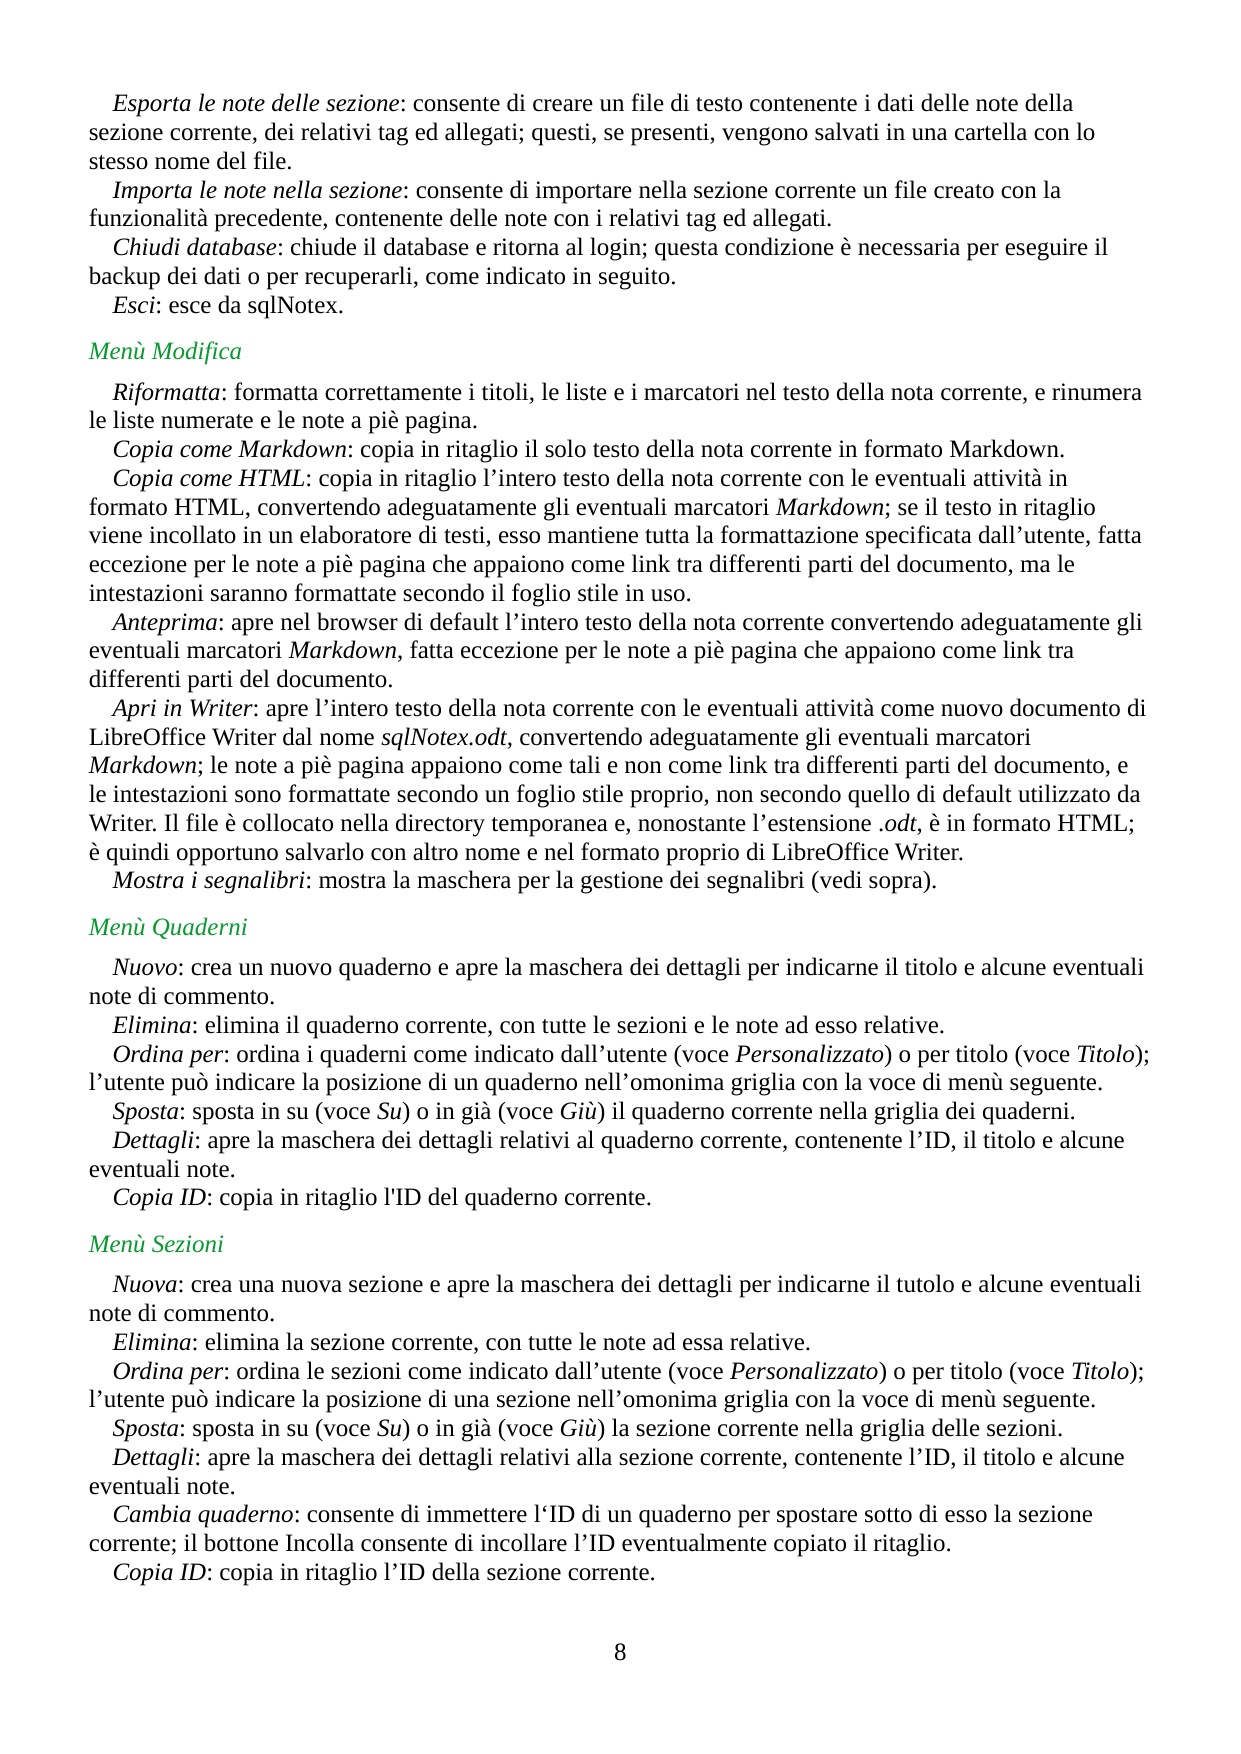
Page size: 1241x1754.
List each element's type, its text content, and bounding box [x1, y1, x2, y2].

text Copia come HTML: copia in ritaglio l’intero testo della nota corrente con le eventuali attività in formato HTML, convertendo adeguatamente gli eventuali marcatori Markdown; se il testo in ritaglio viene incollato in un elaboratore di testi, esso mantiene tutta la formattazione specificata dall’utente, fatta eccezione per le note a piè pagina che appaiono come link tra differenti parti del documento, ma le intestazioni saranno formattate secondo il foglio stile in uso. [88, 463, 1152, 607]
subtitle Menù Modifica [88, 336, 1152, 365]
text Nuovo: crea un nuovo quaderno e apre la maschera dei dettagli per indicarne il titolo e alcune eventuali note di commento. [88, 952, 1152, 1010]
text Sposta: sposta in su (voce Su) o in già (voce Giù) il quaderno corrente nella griglia dei quaderni. [88, 1096, 1152, 1125]
text Sposta: sposta in su (voce Su) o in già (voce Giù) la sezione corrente nella griglia delle sezioni. [88, 1413, 1152, 1442]
text Dettagli: apre la maschera dei dettagli relativi al quaderno corrente, contenente l’ID, il titolo e alcune eventuali note. [88, 1125, 1152, 1182]
text Mostra i segnalibri: mostra la maschera per la gestione dei segnalibri (vedi sopra). [88, 866, 1152, 894]
text Anteprima: apre nel browser di default l’intero testo della nota corrente convertendo adeguatamente gli eventuali marcatori Markdown, fatta eccezione per le note a piè pagina che appaiono come link tra differenti parti del documento. [88, 607, 1152, 693]
text Elimina: elimina la sezione corrente, con tutte le note ad essa relative. [88, 1327, 1152, 1356]
text Chiudi database: chiude il database e ritorna al login; questa condizione è necessaria per eseguire il backup dei dati o per recuperarli, come indicato in seguito. [88, 232, 1152, 290]
text Copia ID: copia in ritaglio l’ID della sezione corrente. [88, 1557, 1152, 1586]
text Nuova: crea una nuova sezione e apre la maschera dei dettagli per indicarne il tutolo e alcune eventuali note di commento. [88, 1269, 1152, 1327]
subtitle Menù Sezioni [88, 1229, 1152, 1258]
text Ordina per: ordina le sezioni come indicato dall’utente (voce Personalizzato) o per titolo (voce Titolo); l’utente può indicare la posizione di una sezione nell’omonima griglia con la voce di menù seguente. [88, 1356, 1152, 1413]
text Copia ID: copia in ritaglio l'ID del quaderno corrente. [88, 1182, 1152, 1211]
text Apri in Writer: apre l’intero testo della nota corrente con le eventuali attività come nuovo documento di LibreOffice Writer dal nome sqlNotex.odt, convertendo adeguatamente gli eventuali marcatori Markdown; le note a piè pagina appaiono come tali e non come link tra differenti parti del documento, e le intestazioni sono formattate secondo un foglio stile proprio, non secondo quello di default utilizzato da Writer. Il file è collocato nella directory temporanea e, nonostante l’estensione .odt, è in formato HTML; è quindi opportuno salvarlo con altro nome e nel formato proprio di LibreOffice Writer. [88, 693, 1152, 866]
text Esporta le note delle sezione: consente di creare un file di testo contenente i dati delle note della sezione corrente, dei relativi tag ed allegati; questi, se presenti, vengono salvati in una cartella con lo stesso nome del file. [88, 88, 1152, 175]
text Dettagli: apre la maschera dei dettagli relativi alla sezione corrente, contenente l’ID, il titolo e alcune eventuali note. [88, 1442, 1152, 1499]
text Esci: esce da sqlNotex. [88, 290, 1152, 318]
text Copia come Markdown: copia in ritaglio il solo testo della nota corrente in formato Markdown. [88, 434, 1152, 463]
text Cambia quaderno: consente di immettere l‘ID di un quaderno per spostare sotto di esso la sezione corrente; il bottone Incolla consente di incollare l’ID eventualmente copiato il ritaglio. [88, 1499, 1152, 1557]
text Ordina per: ordina i quaderni come indicato dall’utente (voce Personalizzato) o per titolo (voce Titolo); l’utente può indicare la posizione di un quaderno nell’omonima griglia con la voce di menù seguente. [88, 1039, 1152, 1096]
subtitle Menù Quaderni [88, 912, 1152, 941]
text Elimina: elimina il quaderno corrente, con tutte le sezioni e le note ad esso relative. [88, 1010, 1152, 1039]
text Importa le note nella sezione: consente di importare nella sezione corrente un file creato con la funzionalità precedente, contenente delle note con i relativi tag ed allegati. [88, 175, 1152, 232]
text Riformatta: formatta correttamente i titoli, le liste e i marcatori nel testo della nota corrente, e rinumera le liste numerate e le note a piè pagina. [88, 377, 1152, 434]
